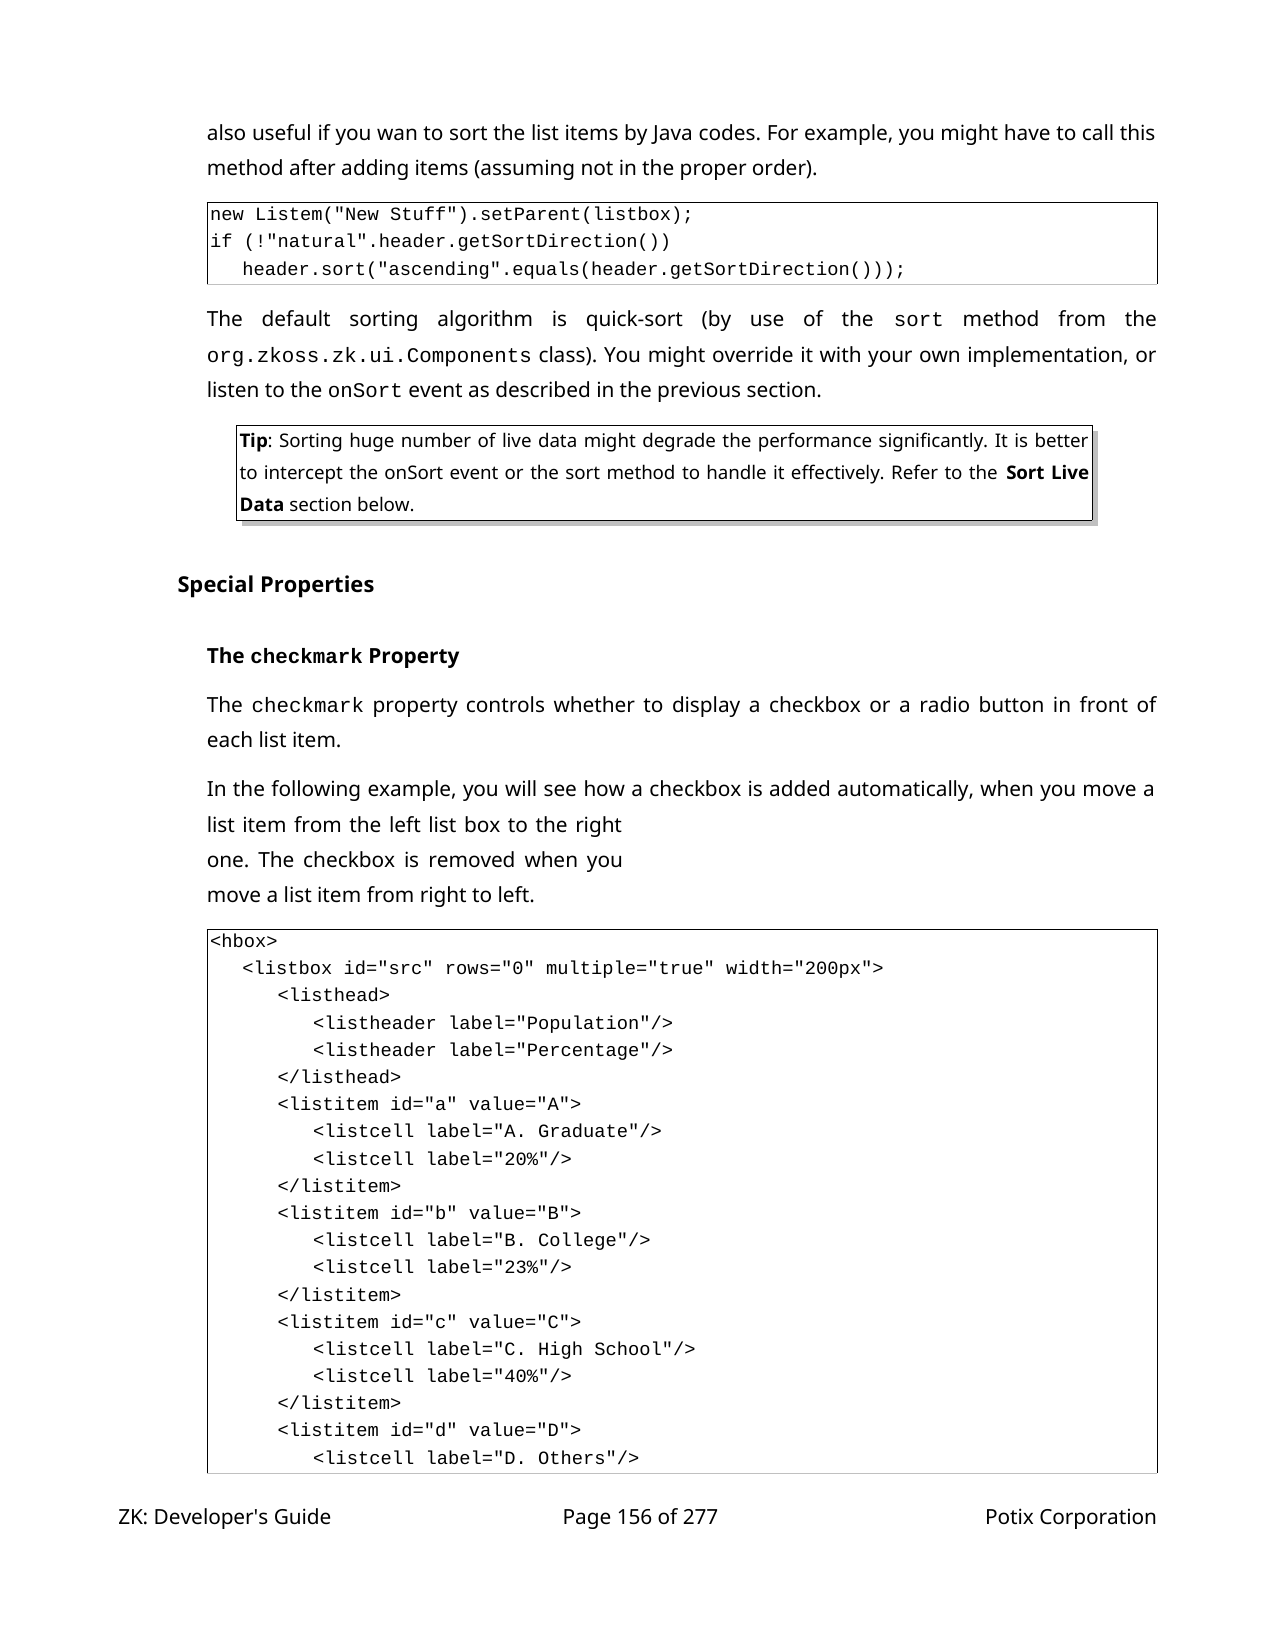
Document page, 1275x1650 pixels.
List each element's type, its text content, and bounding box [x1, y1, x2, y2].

subtitle Special Properties [177, 568, 1157, 598]
text <listcell label="B. College"/> [208, 1228, 1157, 1252]
text <listcell label="23%"/> [208, 1255, 1157, 1279]
text <listhead> [208, 983, 1157, 1008]
text <listitem id="c" value="C"> [208, 1309, 1157, 1334]
text header.sort("ascending".equals(header.getSortDirection())); [208, 257, 1157, 284]
text The default sorting algorithm is quick-sort (by use of the sort method from the org.zkoss.zk.ui.Components class). You might override it with your own implementation, or listen to the onSort event as described in the previous section. [207, 304, 1157, 404]
text The checkmark property controls whether to display a checkbox or a radio button in front of each list item. [207, 690, 1157, 754]
text <listcell label="D. Others"/> [208, 1446, 1157, 1473]
text </listhead> [208, 1065, 1157, 1089]
text <listitem id="a" value="A"> [208, 1092, 1157, 1116]
text new Listem("New Stuff").setParent(listbox); [208, 203, 1157, 226]
text <listcell label="A. Graduate"/> [208, 1119, 1157, 1143]
text also useful if you wan to sort the list items by Java codes. For example, you might have to call this method after adding items (assuming not in the proper order). [207, 118, 1157, 182]
text <listitem id="b" value="B"> [208, 1201, 1157, 1225]
text </listitem> [208, 1282, 1157, 1307]
text <listitem id="d" value="D"> [208, 1418, 1157, 1443]
text </listitem> [208, 1174, 1157, 1198]
text if (!"natural".header.getSortDirection()) [208, 229, 1157, 254]
text <listheader label="Population"/> [208, 1011, 1157, 1035]
subtitle The checkmark Property [207, 641, 1157, 669]
text <listcell label="40%"/> [208, 1364, 1157, 1388]
text <hbox> [208, 930, 1157, 953]
text <listcell label="20%"/> [208, 1146, 1157, 1171]
text <listbox id="src" rows="0" multiple="true" width="200px"> [208, 956, 1157, 980]
text Tip: Sorting huge number of live data might degrade the performance significantly. It is better to intercept the onSort event or the sort method to handle it effectively. Refer to the Sort Live Data section below. [237, 426, 1092, 520]
text <listcell label="C. High School"/> [208, 1337, 1157, 1361]
text </listitem> [208, 1391, 1157, 1415]
text In the following example, you will see how a checkbox is added automatically, when you move a list item from the left list box to the right one. The checkbox is removed when you move a list item from right to left. [207, 774, 1157, 908]
text <listheader label="Percentage"/> [208, 1038, 1157, 1062]
